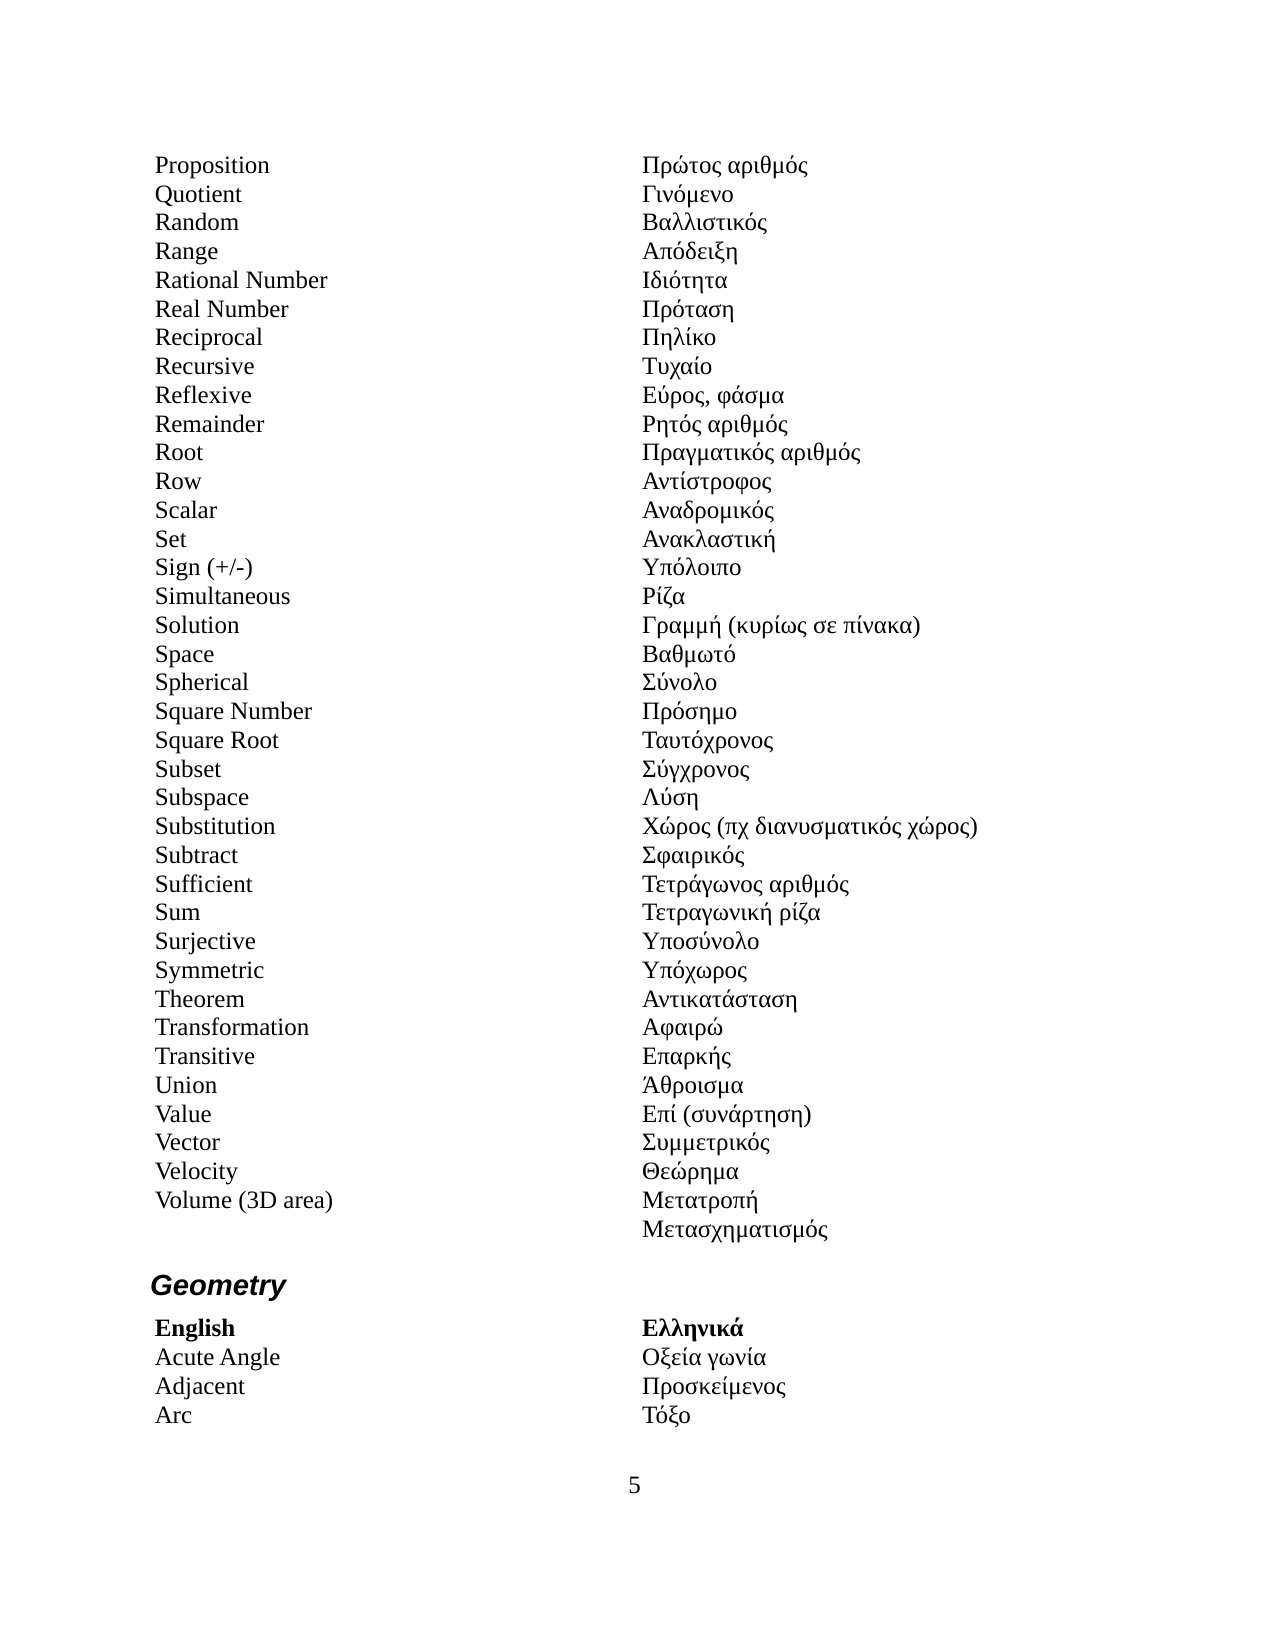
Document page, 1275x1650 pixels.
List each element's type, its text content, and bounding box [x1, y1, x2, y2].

table_cell Value [150, 1099, 637, 1127]
table_cell Sum [150, 898, 637, 926]
table_cell Real Number [150, 294, 637, 322]
table_cell Μετασχηματισμός [638, 1214, 1125, 1242]
table_cell Ανακλαστική [638, 524, 1125, 552]
table_cell Simultaneous [150, 581, 637, 610]
table_cell Adjacent [150, 1371, 637, 1400]
table_cell Απόδειξη [638, 236, 1125, 265]
table_cell Arc [150, 1400, 637, 1428]
table_cell Square Root [150, 725, 637, 754]
table_cell Remainder [150, 409, 637, 437]
table_cell Επί (συνάρτηση) [638, 1099, 1125, 1127]
table_header Ελληνικά [638, 1314, 1125, 1342]
table_cell Βαθμωτό [638, 639, 1125, 667]
table_cell Βαλλιστικός [638, 208, 1125, 236]
table_cell Συμμετρικός [638, 1128, 1125, 1156]
table_cell Union [150, 1070, 637, 1099]
table_cell Sign (+/-) [150, 553, 637, 581]
table_cell Set [150, 524, 637, 552]
table_cell Velocity [150, 1156, 637, 1185]
table_cell Reciprocal [150, 323, 637, 351]
table_cell Άθροισμα [638, 1070, 1125, 1099]
table_cell Οξεία γωνία [638, 1342, 1125, 1371]
table_cell Surjective [150, 926, 637, 955]
table_cell Πρόσημο [638, 696, 1125, 725]
table_cell Range [150, 236, 637, 265]
table_cell Αντικατάσταση [638, 984, 1125, 1012]
table_cell Subtract [150, 840, 637, 869]
table_cell Subspace [150, 783, 637, 811]
table_cell Υποσύνολο [638, 926, 1125, 955]
table_cell Square Number [150, 696, 637, 725]
table_cell Αφαιρώ [638, 1013, 1125, 1041]
table_cell Ρίζα [638, 581, 1125, 610]
table_cell Ρητός αριθμός [638, 409, 1125, 437]
table_cell Τετράγωνος αριθμός [638, 869, 1125, 897]
table_cell Μετατροπή [638, 1185, 1125, 1214]
table_cell Πρώτος αριθμός [638, 150, 1125, 179]
table_cell [150, 1214, 637, 1242]
table_cell Λύση [638, 783, 1125, 811]
table_cell Υπόλοιπο [638, 553, 1125, 581]
table_cell Scalar [150, 495, 637, 524]
table_cell Τυχαίο [638, 351, 1125, 380]
table_cell Transformation [150, 1013, 637, 1041]
table_cell Σύνολο [638, 668, 1125, 696]
table_cell Σφαιρικός [638, 840, 1125, 869]
table_cell Υπόχωρος [638, 955, 1125, 984]
table_cell Πηλίκο [638, 323, 1125, 351]
table_cell Αντίστροφος [638, 466, 1125, 495]
table_cell Recursive [150, 351, 637, 380]
table_cell Τετραγωνική ρίζα [638, 898, 1125, 926]
table_cell Vector [150, 1128, 637, 1156]
table_cell Volume (3D area) [150, 1185, 637, 1214]
table_cell Solution [150, 610, 637, 639]
table_cell Εύρος, φάσμα [638, 380, 1125, 409]
table_cell Ταυτόχρονος [638, 725, 1125, 754]
table_cell Acute Angle [150, 1342, 637, 1371]
table_cell Quotient [150, 179, 637, 207]
table_cell Ιδιότητα [638, 265, 1125, 294]
table_cell Αναδρομικός [638, 495, 1125, 524]
table_cell Random [150, 208, 637, 236]
table_cell Space [150, 639, 637, 667]
table_cell Reflexive [150, 380, 637, 409]
table_cell Χώρος (πχ διανυσματικός χώρος) [638, 811, 1125, 840]
table_cell Subset [150, 754, 637, 782]
table_cell Rational Number [150, 265, 637, 294]
table_cell Σύγχρονος [638, 754, 1125, 782]
table_cell Προσκείμενος [638, 1371, 1125, 1400]
table_header English [150, 1314, 637, 1342]
table_cell Θεώρημα [638, 1156, 1125, 1185]
table_cell Γραμμή (κυρίως σε πίνακα) [638, 610, 1125, 639]
table_cell Proposition [150, 150, 637, 179]
table_cell Symmetric [150, 955, 637, 984]
table_cell Substitution [150, 811, 637, 840]
table_cell Spherical [150, 668, 637, 696]
table_cell Row [150, 466, 637, 495]
subtitle Geometry [150, 1267, 1125, 1301]
table_cell Επαρκής [638, 1041, 1125, 1070]
table_cell Πραγματικός αριθμός [638, 438, 1125, 466]
table_cell Theorem [150, 984, 637, 1012]
table_cell Πρόταση [638, 294, 1125, 322]
table_cell Sufficient [150, 869, 637, 897]
table_cell Γινόμενο [638, 179, 1125, 207]
table_cell Root [150, 438, 637, 466]
table_cell Transitive [150, 1041, 637, 1070]
table_cell Τόξο [638, 1400, 1125, 1428]
